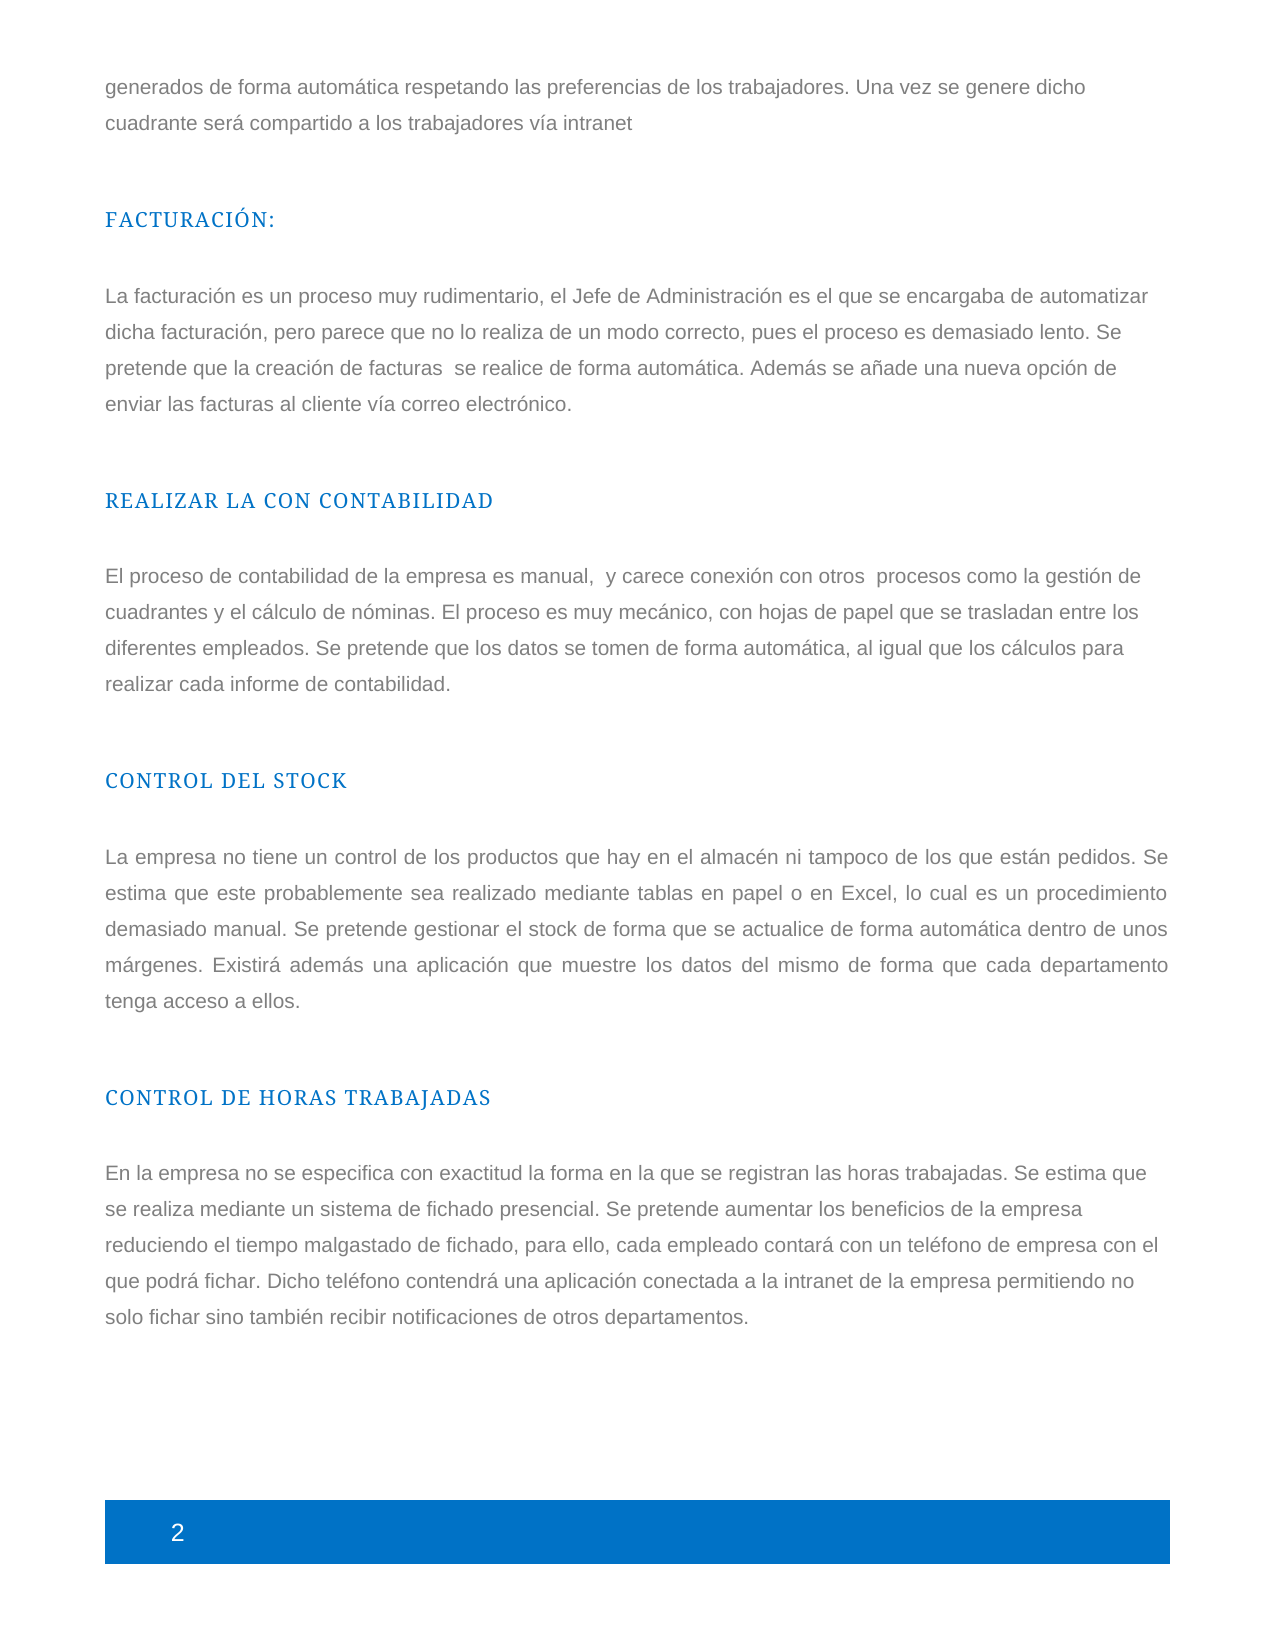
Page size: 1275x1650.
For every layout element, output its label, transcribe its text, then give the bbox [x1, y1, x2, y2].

text La empresa no tiene un control de los productos que hay en el almacén ni tampoco de los que están pedidos. Se estima que este probablemente sea realizado mediante tablas en papel o en Excel, lo cual es un procedimiento demasiado manual. Se pretende gestionar el stock de forma que se actualice de forma automática dentro de unos márgenes. Existirá además una aplicación que muestre los datos del mismo de forma que cada departamento tenga acceso a ellos. [105, 845, 1170, 1012]
subtitle CONTROL DE HORAS TRABAJADAS [105, 1083, 1170, 1111]
text La facturación es un proceso muy rudimentario, el Jefe de Administración es el que se encargaba de automatizar dicha facturación, pero parece que no lo realiza de un modo correcto, pues el proceso es demasiado lento. Se pretende que la creación de facturas se realice de forma automática. Además se añade una nueva opción de enviar las facturas al cliente vía correo electrónico. [105, 284, 1170, 415]
subtitle REALIZAR LA CON CONTABILIDAD [105, 486, 1170, 514]
subtitle CONTROL DEL STOCK [105, 766, 1170, 795]
text generados de forma automática respetando las preferencias de los trabajadores. Una vez se genere dicho cuadrante será compartido a los trabajadores vía intranet [105, 75, 1170, 135]
text En la empresa no se especifica con exactitud la forma en la que se registran las horas trabajadas. Se estima que se realiza mediante un sistema de fichado presencial. Se pretende aumentar los beneficios de la empresa reduciendo el tiempo malgastado de fichado, para ello, cada empleado contará con un teléfono de empresa con el que podrá fichar. Dicho teléfono contendrá una aplicación conectada a la intranet de la empresa permitiendo no solo fichar sino también recibir notificaciones de otros departamentos. [105, 1161, 1170, 1329]
subtitle FACTURACIÓN: [105, 205, 1170, 234]
text El proceso de contabilidad de la empresa es manual, y carece conexión con otros procesos como la gestión de cuadrantes y el cálculo de nóminas. El proceso es muy mecánico, con hojas de papel que se trasladan entre los diferentes empleados. Se pretende que los datos se tomen de forma automática, al igual que los cálculos para realizar cada informe de contabilidad. [105, 564, 1170, 696]
